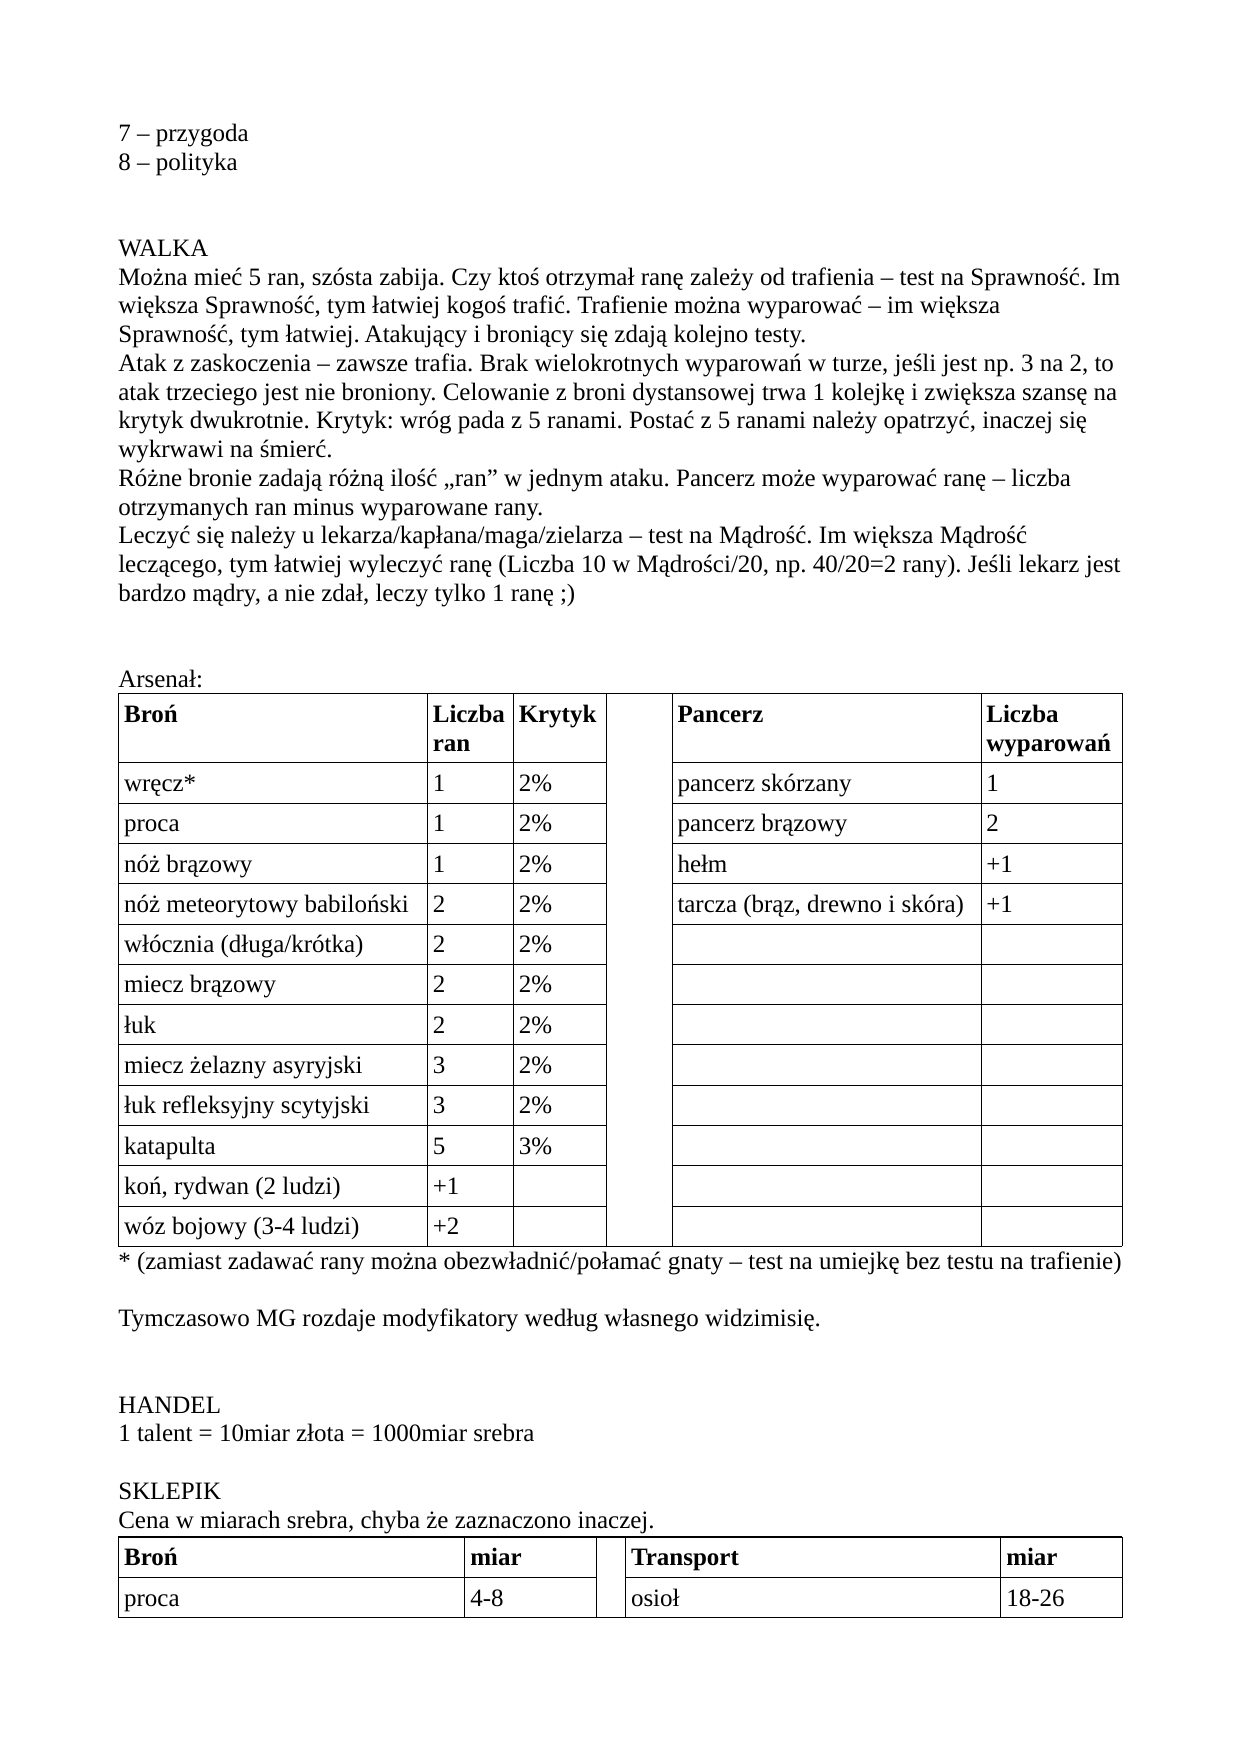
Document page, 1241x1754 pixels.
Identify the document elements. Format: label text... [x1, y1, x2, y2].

text Cena w miarach srebra, chyba że zaznaczono inaczej. [118, 1505, 1122, 1536]
table_cell miecz brązowy [119, 965, 427, 1004]
table_cell łuk [119, 1005, 427, 1044]
table_header Liczba wyparowań [982, 694, 1122, 762]
table_header Broń [119, 694, 427, 762]
table_cell 2% [514, 1045, 606, 1085]
table_cell miecz żelazny asyryjski [119, 1045, 427, 1085]
text WALKA [118, 233, 1122, 262]
table_cell 3 [428, 1045, 513, 1085]
table_cell 2 [982, 804, 1122, 843]
table_cell [982, 965, 1122, 1004]
text Można mieć 5 ran, szósta zabija. Czy ktoś otrzymał ranę zależy od trafienia – test na Sprawność. Im większa Sprawność, tym łatwiej kogoś trafić. Trafienie można wyparować – im większa Sprawność, tym łatwiej. Atakujący i broniący się zdają kolejno testy. [118, 262, 1122, 348]
table_cell łuk refleksyjny scytyjski [119, 1086, 427, 1125]
text Atak z zaskoczenia – zawsze trafia. Brak wielokrotnych wyparowań w turze, jeśli jest np. 3 na 2, to atak trzeciego jest nie broniony. Celowanie z broni dystansowej trwa 1 kolejkę i zwiększa szansę na krytyk dwukrotnie. Krytyk: wróg pada z 5 ranami. Postać z 5 ranami należy opatrzyć, inaczej się wykrwawi na śmierć. [118, 348, 1122, 463]
text Różne bronie zadają różną ilość „ran” w jednym ataku. Pancerz może wyparować ranę – liczba otrzymanych ran minus wyparowane rany. [118, 463, 1122, 521]
table_cell [982, 925, 1122, 964]
table_cell koń, rydwan (2 ludzi) [119, 1166, 427, 1206]
table_cell 2% [514, 884, 606, 923]
table_cell wóz bojowy (3-4 ludzi) [119, 1207, 427, 1246]
table_header Broń [119, 1538, 464, 1577]
table_cell hełm [673, 844, 981, 883]
table_cell [673, 1207, 981, 1246]
table_cell 1 [982, 763, 1122, 802]
table_cell [514, 1166, 606, 1206]
text 8 – polityka [118, 147, 1122, 176]
table_cell 2 [428, 965, 513, 1004]
table_cell włócznia (długa/krótka) [119, 925, 427, 964]
table_header Liczba ran [428, 694, 513, 762]
table_cell pancerz brązowy [673, 804, 981, 843]
table_cell [673, 1126, 981, 1165]
text Leczyć się należy u lekarza/kapłana/maga/zielarza – test na Mądrość. Im większa Mądrość leczącego, tym łatwiej wyleczyć ranę (Liczba 10 w Mądrości/20, np. 40/20=2 rany). Jeśli lekarz jest bardzo mądry, a nie zdał, leczy tylko 1 ranę ;) [118, 521, 1122, 607]
table_header [597, 1538, 625, 1617]
table_cell 2 [428, 884, 513, 923]
table_cell 18-26 [1001, 1578, 1122, 1617]
table_header Krytyk [514, 694, 606, 762]
table_cell 2 [428, 1005, 513, 1044]
table_header [607, 694, 672, 1246]
table_cell +1 [982, 884, 1122, 923]
table_cell 2% [514, 804, 606, 843]
table_cell proca [119, 804, 427, 843]
table_cell [673, 1166, 981, 1206]
table_cell [982, 1126, 1122, 1165]
table_cell 2% [514, 965, 606, 1004]
text 7 – przygoda [118, 118, 1122, 147]
table_cell [673, 1005, 981, 1044]
table_cell proca [119, 1578, 464, 1617]
table_cell pancerz skórzany [673, 763, 981, 802]
table_cell 2% [514, 763, 606, 802]
text SKLEPIK [118, 1476, 1122, 1505]
table_cell 3 [428, 1086, 513, 1125]
table_cell [673, 925, 981, 964]
table_cell [514, 1207, 606, 1246]
table_cell +1 [428, 1166, 513, 1206]
table_cell 1 [428, 763, 513, 802]
table_header Pancerz [673, 694, 981, 762]
table_cell [673, 1086, 981, 1125]
table_cell 5 [428, 1126, 513, 1165]
table_header Transport [626, 1538, 1000, 1577]
text Arsenał: [118, 664, 1122, 693]
table_cell +1 [982, 844, 1122, 883]
table_cell +2 [428, 1207, 513, 1246]
table_cell 2% [514, 844, 606, 883]
table_cell 3% [514, 1126, 606, 1165]
table_cell katapulta [119, 1126, 427, 1165]
table_cell 4-8 [465, 1578, 596, 1617]
table_cell tarcza (brąz, drewno i skóra) [673, 884, 981, 923]
table_cell osioł [626, 1578, 1000, 1617]
text 1 talent = 10miar złota = 1000miar srebra [118, 1418, 1122, 1447]
table_cell 2 [428, 925, 513, 964]
table_header miar [465, 1538, 596, 1577]
text HANDEL [118, 1390, 1122, 1418]
table_header miar [1001, 1538, 1122, 1577]
table_cell [673, 1045, 981, 1085]
table_cell 1 [428, 844, 513, 883]
table_cell nóż meteorytowy babiloński [119, 884, 427, 923]
text * (zamiast zadawać rany można obezwładnić/połamać gnaty – test na umiejkę bez testu na trafienie) [118, 1247, 1122, 1275]
table_cell 2% [514, 1005, 606, 1044]
table_cell [982, 1005, 1122, 1044]
table_cell 2% [514, 925, 606, 964]
table_cell wręcz* [119, 763, 427, 802]
table_cell [982, 1166, 1122, 1206]
table_cell [982, 1086, 1122, 1125]
table_cell 1 [428, 804, 513, 843]
table_cell [982, 1045, 1122, 1085]
table_cell 2% [514, 1086, 606, 1125]
table_cell [982, 1207, 1122, 1246]
text Tymczasowo MG rozdaje modyfikatory według własnego widzimisię. [118, 1303, 1122, 1332]
table_cell nóż brązowy [119, 844, 427, 883]
table_cell [673, 965, 981, 1004]
